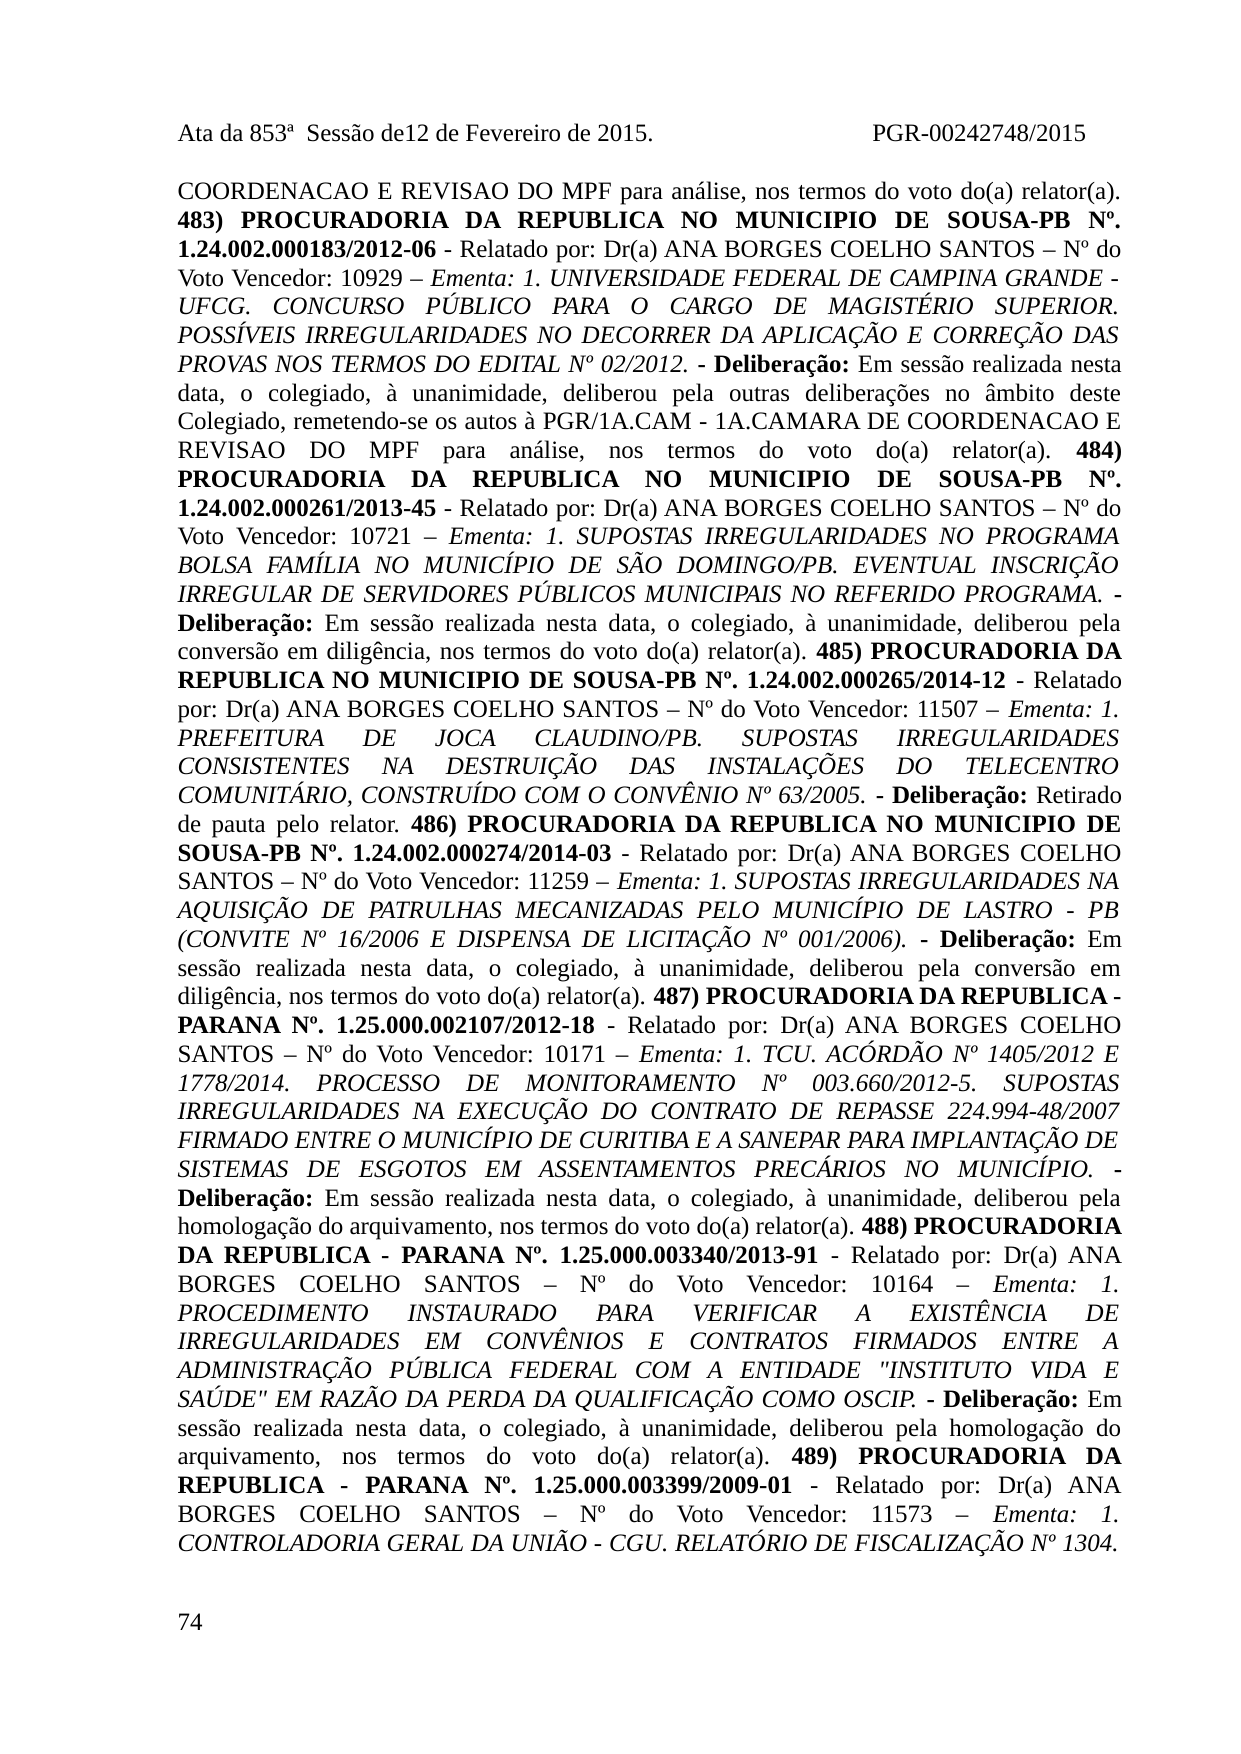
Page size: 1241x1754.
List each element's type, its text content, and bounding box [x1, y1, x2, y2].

text COORDENACAO E REVISAO DO MPF para análise, nos termos do voto do(a) relator(a). 483) PROCURADORIA DA REPUBLICA NO MUNICIPIO DE SOUSA-PB Nº. 1.24.002.000183/2012-06 - Relatado por: Dr(a) ANA BORGES COELHO SANTOS – Nº do Voto Vencedor: 10929 – Ementa: 1. UNIVERSIDADE FEDERAL DE CAMPINA GRANDE - UFCG. CONCURSO PÚBLICO PARA O CARGO DE MAGISTÉRIO SUPERIOR. POSSÍVEIS IRREGULARIDADES NO DECORRER DA APLICAÇÃO E CORREÇÃO DAS PROVAS NOS TERMOS DO EDITAL Nº 02/2012. - Deliberação: Em sessão realizada nesta data, o colegiado, à unanimidade, deliberou pela outras deliberações no âmbito deste Colegiado, remetendo-se os autos à PGR/1A.CAM - 1A.CAMARA DE COORDENACAO E REVISAO DO MPF para análise, nos termos do voto do(a) relator(a). 484) PROCURADORIA DA REPUBLICA NO MUNICIPIO DE SOUSA-PB Nº. 1.24.002.000261/2013-45 - Relatado por: Dr(a) ANA BORGES COELHO SANTOS – Nº do Voto Vencedor: 10721 – Ementa: 1. SUPOSTAS IRREGULARIDADES NO PROGRAMA BOLSA FAMÍLIA NO MUNICÍPIO DE SÃO DOMINGO/PB. EVENTUAL INSCRIÇÃO IRREGULAR DE SERVIDORES PÚBLICOS MUNICIPAIS NO REFERIDO PROGRAMA. - Deliberação: Em sessão realizada nesta data, o colegiado, à unanimidade, deliberou pela conversão em diligência, nos termos do voto do(a) relator(a). 485) PROCURADORIA DA REPUBLICA NO MUNICIPIO DE SOUSA-PB Nº. 1.24.002.000265/2014-12 - Relatado por: Dr(a) ANA BORGES COELHO SANTOS – Nº do Voto Vencedor: 11507 – Ementa: 1. PREFEITURA DE JOCA CLAUDINO/PB. SUPOSTAS IRREGULARIDADES CONSISTENTES NA DESTRUIÇÃO DAS INSTALAÇÕES DO TELECENTRO COMUNITÁRIO, CONSTRUÍDO COM O CONVÊNIO Nº 63/2005. - Deliberação: Retirado de pauta pelo relator. 486) PROCURADORIA DA REPUBLICA NO MUNICIPIO DE SOUSA-PB Nº. 1.24.002.000274/2014-03 - Relatado por: Dr(a) ANA BORGES COELHO SANTOS – Nº do Voto Vencedor: 11259 – Ementa: 1. SUPOSTAS IRREGULARIDADES NA AQUISIÇÃO DE PATRULHAS MECANIZADAS PELO MUNICÍPIO DE LASTRO - PB (CONVITE Nº 16/2006 E DISPENSA DE LICITAÇÃO Nº 001/2006). - Deliberação: Em sessão realizada nesta data, o colegiado, à unanimidade, deliberou pela conversão em diligência, nos termos do voto do(a) relator(a). 487) PROCURADORIA DA REPUBLICA - PARANA Nº. 1.25.000.002107/2012-18 - Relatado por: Dr(a) ANA BORGES COELHO SANTOS – Nº do Voto Vencedor: 10171 – Ementa: 1. TCU. ACÓRDÃO Nº 1405/2012 E 1778/2014. PROCESSO DE MONITORAMENTO Nº 003.660/2012-5. SUPOSTAS IRREGULARIDADES NA EXECUÇÃO DO CONTRATO DE REPASSE 224.994-48/2007 FIRMADO ENTRE O MUNICÍPIO DE CURITIBA E A SANEPAR PARA IMPLANTAÇÃO DE SISTEMAS DE ESGOTOS EM ASSENTAMENTOS PRECÁRIOS NO MUNICÍPIO. - Deliberação: Em sessão realizada nesta data, o colegiado, à unanimidade, deliberou pela homologação do arquivamento, nos termos do voto do(a) relator(a). 488) PROCURADORIA DA REPUBLICA - PARANA Nº. 1.25.000.003340/2013-91 - Relatado por: Dr(a) ANA BORGES COELHO SANTOS – Nº do Voto Vencedor: 10164 – Ementa: 1. PROCEDIMENTO INSTAURADO PARA VERIFICAR A EXISTÊNCIA DE IRREGULARIDADES EM CONVÊNIOS E CONTRATOS FIRMADOS ENTRE A ADMINISTRAÇÃO PÚBLICA FEDERAL COM A ENTIDADE "INSTITUTO VIDA E SAÚDE" EM RAZÃO DA PERDA DA QUALIFICAÇÃO COMO OSCIP. - Deliberação: Em sessão realizada nesta data, o colegiado, à unanimidade, deliberou pela homologação do arquivamento, nos termos do voto do(a) relator(a). 489) PROCURADORIA DA REPUBLICA - PARANA Nº. 1.25.000.003399/2009-01 - Relatado por: Dr(a) ANA BORGES COELHO SANTOS – Nº do Voto Vencedor: 11573 – Ementa: 1. CONTROLADORIA GERAL DA UNIÃO - CGU. RELATÓRIO DE FISCALIZAÇÃO Nº 1304. [177, 176, 1122, 1556]
